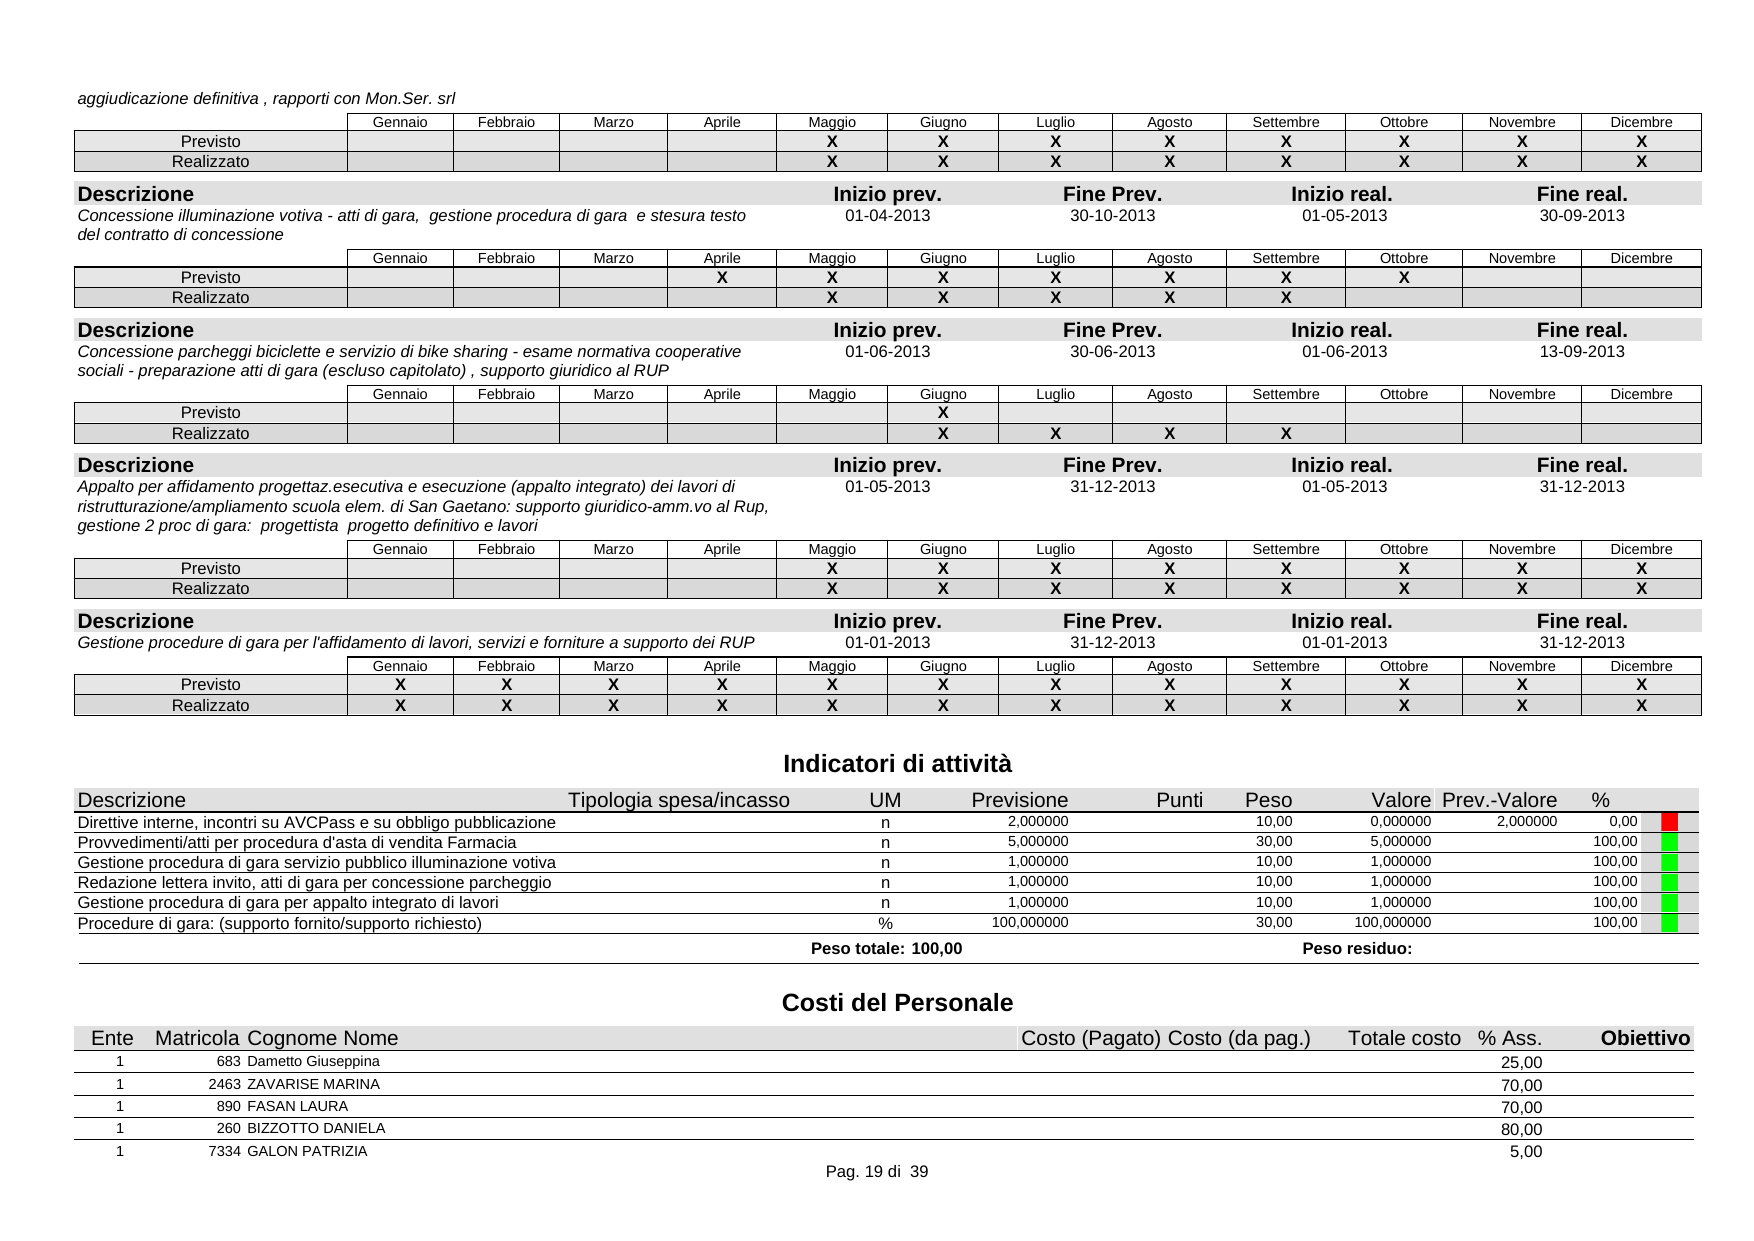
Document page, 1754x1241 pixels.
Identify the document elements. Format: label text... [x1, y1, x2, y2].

table_cell X [560, 695, 667, 714]
table_cell Procedure di gara: (supporto fornito/supporto richiesto) [74, 914, 565, 933]
table_header [1641, 788, 1699, 811]
table_header Gennaio [348, 658, 453, 674]
table_cell [454, 152, 559, 171]
table_cell 1,000000 [1296, 893, 1434, 912]
table_cell 31-12-2013 [999, 477, 1227, 535]
table_cell X [560, 675, 667, 694]
table_cell 01-06-2013 [777, 341, 999, 380]
table_cell 1 [74, 1140, 150, 1161]
table_header Descrizione [74, 609, 777, 632]
table_header % Ass. [1464, 1026, 1546, 1050]
table_cell X [777, 152, 887, 171]
table_cell X [668, 695, 776, 714]
table_cell X [1227, 675, 1345, 694]
table_cell [454, 131, 559, 151]
table_cell Concessione illuminazione votiva - atti di gara, gestione procedura di gara e stesura testo del contratto di concessione [74, 205, 777, 244]
table_header [74, 540, 347, 557]
table_cell 100,00 [908, 934, 1132, 962]
table_header Previsione [930, 788, 1072, 811]
table_header Aprile [668, 250, 776, 266]
table_cell [1546, 1118, 1694, 1139]
table_cell 1 [74, 1096, 150, 1117]
table_cell X [999, 559, 1112, 578]
table_cell X [1463, 695, 1581, 714]
table_header Febbraio [454, 250, 559, 266]
table_cell [1435, 853, 1561, 872]
table_cell [454, 424, 559, 443]
table_header Febbraio [454, 658, 559, 674]
table_cell [565, 873, 840, 892]
table_cell 10,00 [1212, 813, 1296, 832]
table_cell Previsto [75, 559, 347, 578]
table_header Agosto [1113, 114, 1226, 130]
table_header Fine Prev. [999, 609, 1227, 632]
table_header Totale costo [1314, 1026, 1464, 1050]
table_cell [1346, 403, 1462, 422]
table_cell X [999, 131, 1112, 151]
table_header Agosto [1113, 541, 1226, 557]
table_header Luglio [999, 658, 1112, 674]
table_cell [348, 579, 453, 598]
table_cell X [1113, 288, 1226, 307]
table_cell 1,000000 [930, 893, 1072, 912]
table_cell [1435, 833, 1561, 852]
table_cell Realizzato [75, 288, 347, 307]
table_header Ottobre [1346, 541, 1462, 557]
table_cell 30,00 [1217, 833, 1296, 852]
table_cell % [840, 914, 930, 933]
table_cell [348, 268, 453, 287]
table_cell X [888, 579, 998, 598]
table_cell 31-12-2013 [1463, 477, 1702, 535]
table_cell 5,000000 [1296, 833, 1434, 852]
table_header Giugno [888, 658, 998, 674]
table_header % [1561, 788, 1641, 811]
table_header Fine real. [1463, 609, 1702, 632]
table_cell X [1113, 424, 1226, 443]
table_cell X [1227, 268, 1345, 287]
table_cell X [999, 268, 1112, 287]
table_cell [1018, 1118, 1164, 1139]
table_header Descrizione [74, 453, 777, 477]
table_cell X [1463, 559, 1581, 578]
table_header Luglio [999, 250, 1112, 266]
table_header Gennaio [348, 541, 453, 557]
table_header Punti [1072, 788, 1212, 811]
table_cell [560, 268, 667, 287]
table_cell [1346, 424, 1462, 443]
table_cell X [999, 675, 1112, 694]
table_cell X [777, 675, 887, 694]
table_cell n [840, 853, 930, 872]
text Indicatori di attività [71, 749, 1724, 778]
table_cell X [1227, 559, 1345, 578]
table_cell [999, 89, 1227, 108]
table_cell 2,000000 [930, 813, 1072, 832]
table_header Settembre [1227, 541, 1345, 557]
table_cell X [668, 268, 776, 287]
table_cell [1164, 1096, 1314, 1117]
table_cell [1072, 873, 1217, 892]
table_header Aprile [668, 658, 776, 674]
table_cell X [777, 131, 887, 151]
table_header Settembre [1227, 386, 1345, 402]
table_cell FASAN LAURA [244, 1096, 1017, 1117]
table_cell [1018, 1140, 1164, 1161]
table_cell [1415, 934, 1699, 962]
table_header Aprile [668, 114, 776, 130]
table_cell 260 [150, 1118, 244, 1139]
table_header Prev.-Valore [1435, 788, 1561, 811]
table_header [74, 385, 347, 402]
table_cell [668, 579, 776, 598]
table_cell [1435, 893, 1561, 912]
table_cell [560, 403, 667, 422]
table_cell [1641, 813, 1699, 832]
table_header [74, 113, 347, 130]
table_cell [454, 579, 559, 598]
table_header Costo (Pagato) [1018, 1026, 1164, 1050]
table_cell Realizzato [75, 424, 347, 443]
table_cell Appalto per affidamento progettaz.esecutiva e esecuzione (appalto integrato) dei lavori di ristrutturazione/ampliamento scuola elem. di San Gaetano: supporto giuridico-amm.vo al Rup, gestione 2 proc di gara: progettista progetto definitivo e lavori [74, 477, 777, 535]
table_cell X [999, 579, 1112, 598]
table_cell [1641, 853, 1699, 872]
table_header Inizio real. [1227, 181, 1463, 205]
table_cell X [1113, 695, 1226, 714]
table_cell Gestione procedure di gara per l'affidamento di lavori, servizi e forniture a supporto dei RUP [74, 633, 777, 652]
table_cell Dametto Giuseppina [244, 1051, 1017, 1072]
table_header Descrizione [74, 318, 777, 341]
table_cell X [1227, 288, 1345, 307]
table_header Giugno [888, 541, 998, 557]
table_cell [1546, 1073, 1694, 1094]
table_cell [565, 813, 840, 832]
table_cell 100,000000 [1296, 914, 1434, 933]
table_header Maggio [777, 658, 887, 674]
table_header Fine real. [1463, 181, 1702, 205]
table_cell 01-04-2013 [777, 205, 999, 244]
table_cell [1072, 853, 1217, 872]
table_cell [668, 403, 776, 422]
table_header Aprile [668, 386, 776, 402]
table_cell Peso residuo: [1132, 934, 1415, 962]
table_header Luglio [999, 386, 1112, 402]
table_header Ottobre [1346, 114, 1462, 130]
table_cell [1018, 1096, 1164, 1117]
table_cell 01-06-2013 [1227, 341, 1463, 380]
table_cell 30-06-2013 [999, 341, 1227, 380]
table_cell [1463, 268, 1581, 287]
table_cell [348, 288, 453, 307]
table_cell X [1227, 424, 1345, 443]
table_header UM [840, 788, 930, 811]
table_cell [1072, 833, 1217, 852]
table_header Dicembre [1582, 658, 1701, 674]
table_cell X [1113, 152, 1226, 171]
table_cell Concessione parcheggi biciclette e servizio di bike sharing - esame normativa cooperative sociali - preparazione atti di gara (escluso capitolato) , supporto giuridico al RUP [74, 341, 777, 380]
table_header Fine Prev. [999, 453, 1227, 477]
table_header Aprile [668, 541, 776, 557]
table_cell 1,000000 [1296, 853, 1434, 872]
table_cell X [999, 152, 1112, 171]
table_header Marzo [560, 114, 667, 130]
table_cell Gestione procedura di gara servizio pubblico illuminazione votiva [74, 853, 565, 872]
table_cell [565, 833, 840, 852]
table_cell [1314, 1096, 1464, 1117]
table_cell X [454, 675, 559, 694]
table_cell aggiudicazione definitiva , rapporti con Mon.Ser. srl [74, 89, 777, 108]
table_cell [1463, 424, 1581, 443]
table_header Ottobre [1346, 250, 1462, 266]
table_header Ottobre [1346, 386, 1462, 402]
table_cell 1,000000 [1296, 873, 1434, 892]
table_cell X [1227, 695, 1345, 714]
table_cell X [1113, 268, 1226, 287]
table_cell X [888, 403, 998, 422]
table_cell 31-12-2013 [1463, 633, 1702, 652]
table_cell X [1582, 675, 1701, 694]
table_header Matricola [150, 1026, 244, 1050]
table_cell [1582, 268, 1701, 287]
table_cell 7334 [150, 1140, 244, 1161]
table_cell [348, 403, 453, 422]
table_header Marzo [560, 658, 667, 674]
table_header Novembre [1463, 114, 1581, 130]
table_cell Previsto [75, 403, 347, 422]
table_cell [1582, 288, 1701, 307]
table_header Fine real. [1463, 318, 1702, 341]
table_cell X [1463, 131, 1581, 151]
table_cell Gestione procedura di gara per appalto integrato di lavori [74, 893, 565, 912]
table_cell Previsto [75, 268, 347, 287]
table_header Inizio prev. [777, 181, 999, 205]
table_cell X [1346, 579, 1462, 598]
table_cell X [777, 559, 887, 578]
table_header Maggio [777, 541, 887, 557]
table_header Peso [1212, 788, 1296, 811]
table_cell X [348, 695, 453, 714]
table_header Inizio real. [1227, 609, 1463, 632]
table_cell [999, 403, 1112, 422]
table_cell X [888, 268, 998, 287]
table_cell 10,00 [1217, 893, 1296, 912]
table_cell 31-12-2013 [999, 633, 1227, 652]
table_cell [777, 403, 887, 422]
table_header Agosto [1113, 250, 1226, 266]
table_header Cognome Nome [244, 1026, 1017, 1050]
table_cell [348, 559, 453, 578]
table_header Maggio [777, 386, 887, 402]
table_header Settembre [1227, 114, 1345, 130]
table_cell 10,00 [1217, 853, 1296, 872]
table_header Gennaio [348, 114, 453, 130]
table_cell GALON PATRIZIA [244, 1140, 1017, 1161]
table_cell X [999, 288, 1112, 307]
table_header Marzo [560, 250, 667, 266]
table_header Maggio [777, 114, 887, 130]
table_header Dicembre [1582, 114, 1701, 130]
table_cell X [1227, 152, 1345, 171]
table_cell [1546, 1096, 1694, 1117]
table_cell X [1227, 579, 1345, 598]
table_cell X [1582, 579, 1701, 598]
table_header Gennaio [348, 386, 453, 402]
table_cell X [777, 579, 887, 598]
table_header Inizio prev. [777, 609, 999, 632]
table_cell X [888, 131, 998, 151]
table_cell 100,000000 [930, 914, 1072, 933]
table_header Fine Prev. [999, 318, 1227, 341]
table_cell [560, 579, 667, 598]
table_header Novembre [1463, 541, 1581, 557]
table_header Maggio [777, 250, 887, 266]
table_header Ente [74, 1026, 150, 1050]
table_cell 01-01-2013 [777, 633, 999, 652]
table_header Marzo [560, 386, 667, 402]
table_cell [1546, 1140, 1694, 1161]
table_header Inizio prev. [777, 453, 999, 477]
table_header Febbraio [454, 541, 559, 557]
table_cell 5,00 [1464, 1140, 1546, 1161]
table_cell 5,000000 [930, 833, 1072, 852]
table_header [74, 249, 347, 266]
table_cell [1463, 89, 1702, 108]
table_cell X [1346, 559, 1462, 578]
table_cell Previsto [75, 131, 347, 151]
table_cell Peso totale: [79, 934, 908, 962]
table_cell [565, 914, 840, 933]
table_cell [348, 131, 453, 151]
table_cell X [888, 424, 998, 443]
table_cell [668, 424, 776, 443]
table_cell [560, 131, 667, 151]
table_cell X [888, 152, 998, 171]
table_header Settembre [1227, 658, 1345, 674]
table_cell 01-01-2013 [1227, 633, 1463, 652]
table_cell [565, 893, 840, 912]
table_cell 1 [74, 1073, 150, 1094]
table_cell X [1113, 559, 1226, 578]
table_header Gennaio [348, 250, 453, 266]
table_cell [1582, 403, 1701, 422]
table_cell X [1463, 152, 1581, 171]
table_cell [668, 288, 776, 307]
table_cell 100,00 [1561, 893, 1641, 912]
table_cell [1164, 1140, 1314, 1161]
table_header Inizio real. [1227, 453, 1463, 477]
table_cell 25,00 [1464, 1051, 1546, 1072]
table_header [74, 656, 347, 674]
table_cell 2,000000 [1435, 813, 1561, 832]
table_cell [1072, 813, 1212, 832]
table_cell BIZZOTTO DANIELA [244, 1118, 1017, 1139]
table_cell [560, 152, 667, 171]
table_cell X [999, 424, 1112, 443]
table_cell 1,000000 [930, 853, 1072, 872]
table_header Tipologia spesa/incasso [565, 788, 840, 811]
table_cell [1314, 1051, 1464, 1072]
table_header Febbraio [454, 386, 559, 402]
table_cell 01-05-2013 [1227, 205, 1463, 244]
table_cell 13-09-2013 [1463, 341, 1702, 380]
table_cell 100,00 [1561, 833, 1641, 852]
table_header Fine Prev. [999, 181, 1227, 205]
table_cell [1435, 914, 1561, 933]
table_cell X [454, 695, 559, 714]
table_cell 70,00 [1464, 1096, 1546, 1117]
table_cell [777, 89, 999, 108]
table_header Settembre [1227, 250, 1345, 266]
table_cell [454, 288, 559, 307]
table_cell ZAVARISE MARINA [244, 1073, 1017, 1094]
table_cell X [1346, 152, 1462, 171]
table_cell [1641, 833, 1699, 852]
table_cell X [1582, 152, 1701, 171]
table_cell X [1582, 131, 1701, 151]
table_cell n [840, 833, 930, 852]
table_header Inizio prev. [777, 318, 999, 341]
table_cell 10,00 [1217, 873, 1296, 892]
table_cell Previsto [75, 675, 347, 694]
table_header Giugno [888, 386, 998, 402]
table_cell 100,00 [1561, 914, 1641, 933]
table_cell [74, 933, 79, 962]
table_cell 01-05-2013 [777, 477, 999, 535]
table_cell X [1346, 268, 1462, 287]
table_cell X [1582, 559, 1701, 578]
table_header Febbraio [454, 114, 559, 130]
table_cell 80,00 [1464, 1118, 1546, 1139]
table_cell [348, 152, 453, 171]
table_cell [1164, 1073, 1314, 1094]
table_cell [1314, 1073, 1464, 1094]
table_cell 683 [150, 1051, 244, 1072]
table_cell X [1346, 131, 1462, 151]
table_header Descrizione [74, 181, 777, 205]
table_header Inizio real. [1227, 318, 1463, 341]
table_cell [1164, 1118, 1314, 1139]
table_cell X [1582, 695, 1701, 714]
table_cell [1435, 873, 1561, 892]
table_cell [777, 424, 887, 443]
table_cell [1314, 1118, 1464, 1139]
table_cell 30,00 [1217, 914, 1296, 933]
table_cell [1072, 914, 1217, 933]
table_header Valore [1296, 788, 1434, 811]
table_cell [1463, 288, 1581, 307]
table_cell X [1113, 675, 1226, 694]
table_cell [1641, 893, 1699, 912]
table_header Dicembre [1582, 541, 1701, 557]
table_header Novembre [1463, 658, 1581, 674]
table_cell 30-09-2013 [1463, 205, 1702, 244]
table_cell [1641, 873, 1699, 892]
table_cell 1 [74, 1051, 150, 1072]
table_cell Realizzato [75, 152, 347, 171]
table_cell X [888, 695, 998, 714]
table_header Obiettivo [1546, 1026, 1694, 1050]
table_header Agosto [1113, 386, 1226, 402]
table_cell X [1463, 579, 1581, 598]
table_header Luglio [999, 541, 1112, 557]
table_cell X [888, 288, 998, 307]
table_cell [668, 152, 776, 171]
table_cell 0,000000 [1296, 813, 1434, 832]
table_cell 100,00 [1561, 873, 1641, 892]
table_cell [1463, 403, 1581, 422]
table_cell [1346, 288, 1462, 307]
table_header Novembre [1463, 386, 1581, 402]
table_cell n [840, 893, 930, 912]
table_cell 890 [150, 1096, 244, 1117]
table_cell [454, 403, 559, 422]
table_cell n [840, 873, 930, 892]
table_cell 30-10-2013 [999, 205, 1227, 244]
table_cell 1,000000 [930, 873, 1072, 892]
table_cell X [348, 675, 453, 694]
table_cell X [1346, 675, 1462, 694]
table_cell 2463 [150, 1073, 244, 1094]
table_header Novembre [1463, 250, 1581, 266]
table_cell X [777, 268, 887, 287]
table_cell [668, 131, 776, 151]
table_cell Provvedimenti/atti per procedura d'asta di vendita Farmacia [74, 833, 565, 852]
table_cell 70,00 [1464, 1073, 1546, 1094]
table_header Descrizione [74, 788, 565, 811]
table_cell [1227, 403, 1345, 422]
table_header Giugno [888, 250, 998, 266]
table_cell [1018, 1051, 1164, 1072]
table_header Giugno [888, 114, 998, 130]
table_cell X [999, 695, 1112, 714]
table_cell [1227, 89, 1463, 108]
table_cell [1164, 1051, 1314, 1072]
table_header Costo (da pag.) [1164, 1026, 1314, 1050]
table_cell 0,00 [1561, 813, 1641, 832]
table_header Agosto [1113, 658, 1226, 674]
table_cell [565, 853, 840, 872]
table_header Dicembre [1582, 250, 1701, 266]
table_cell X [1227, 131, 1345, 151]
table_cell n [840, 813, 930, 832]
table_cell Redazione lettera invito, atti di gara per concessione parcheggio [74, 873, 565, 892]
table_cell [560, 288, 667, 307]
table_cell [1314, 1140, 1464, 1161]
table_cell 01-05-2013 [1227, 477, 1463, 535]
table_header Dicembre [1582, 386, 1701, 402]
table_cell Direttive interne, incontri su AVCPass e su obbligo pubblicazione [74, 813, 565, 832]
table_cell [1018, 1073, 1164, 1094]
table_cell [560, 559, 667, 578]
text Costi del Personale [71, 987, 1724, 1016]
table_cell [1546, 1051, 1694, 1072]
table_cell [560, 424, 667, 443]
table_header Ottobre [1346, 658, 1462, 674]
table_header Marzo [560, 541, 667, 557]
table_header Luglio [999, 114, 1112, 130]
table_cell Realizzato [75, 579, 347, 598]
table_cell [1113, 403, 1226, 422]
table_cell [668, 559, 776, 578]
table_cell X [777, 288, 887, 307]
table_cell [1072, 893, 1217, 912]
table_cell X [888, 559, 998, 578]
table_cell 100,00 [1561, 853, 1641, 872]
table_cell X [1346, 695, 1462, 714]
table_cell X [668, 675, 776, 694]
table_cell X [1113, 131, 1226, 151]
table_cell [348, 424, 453, 443]
table_cell [1582, 424, 1701, 443]
table_cell 1 [74, 1118, 150, 1139]
table_cell [454, 268, 559, 287]
table_cell X [777, 695, 887, 714]
table_cell [454, 559, 559, 578]
table_header Fine real. [1463, 453, 1702, 477]
table_cell X [1113, 579, 1226, 598]
table_cell X [1463, 675, 1581, 694]
table_cell X [888, 675, 998, 694]
table_cell [1641, 914, 1699, 933]
table_cell Realizzato [75, 695, 347, 714]
